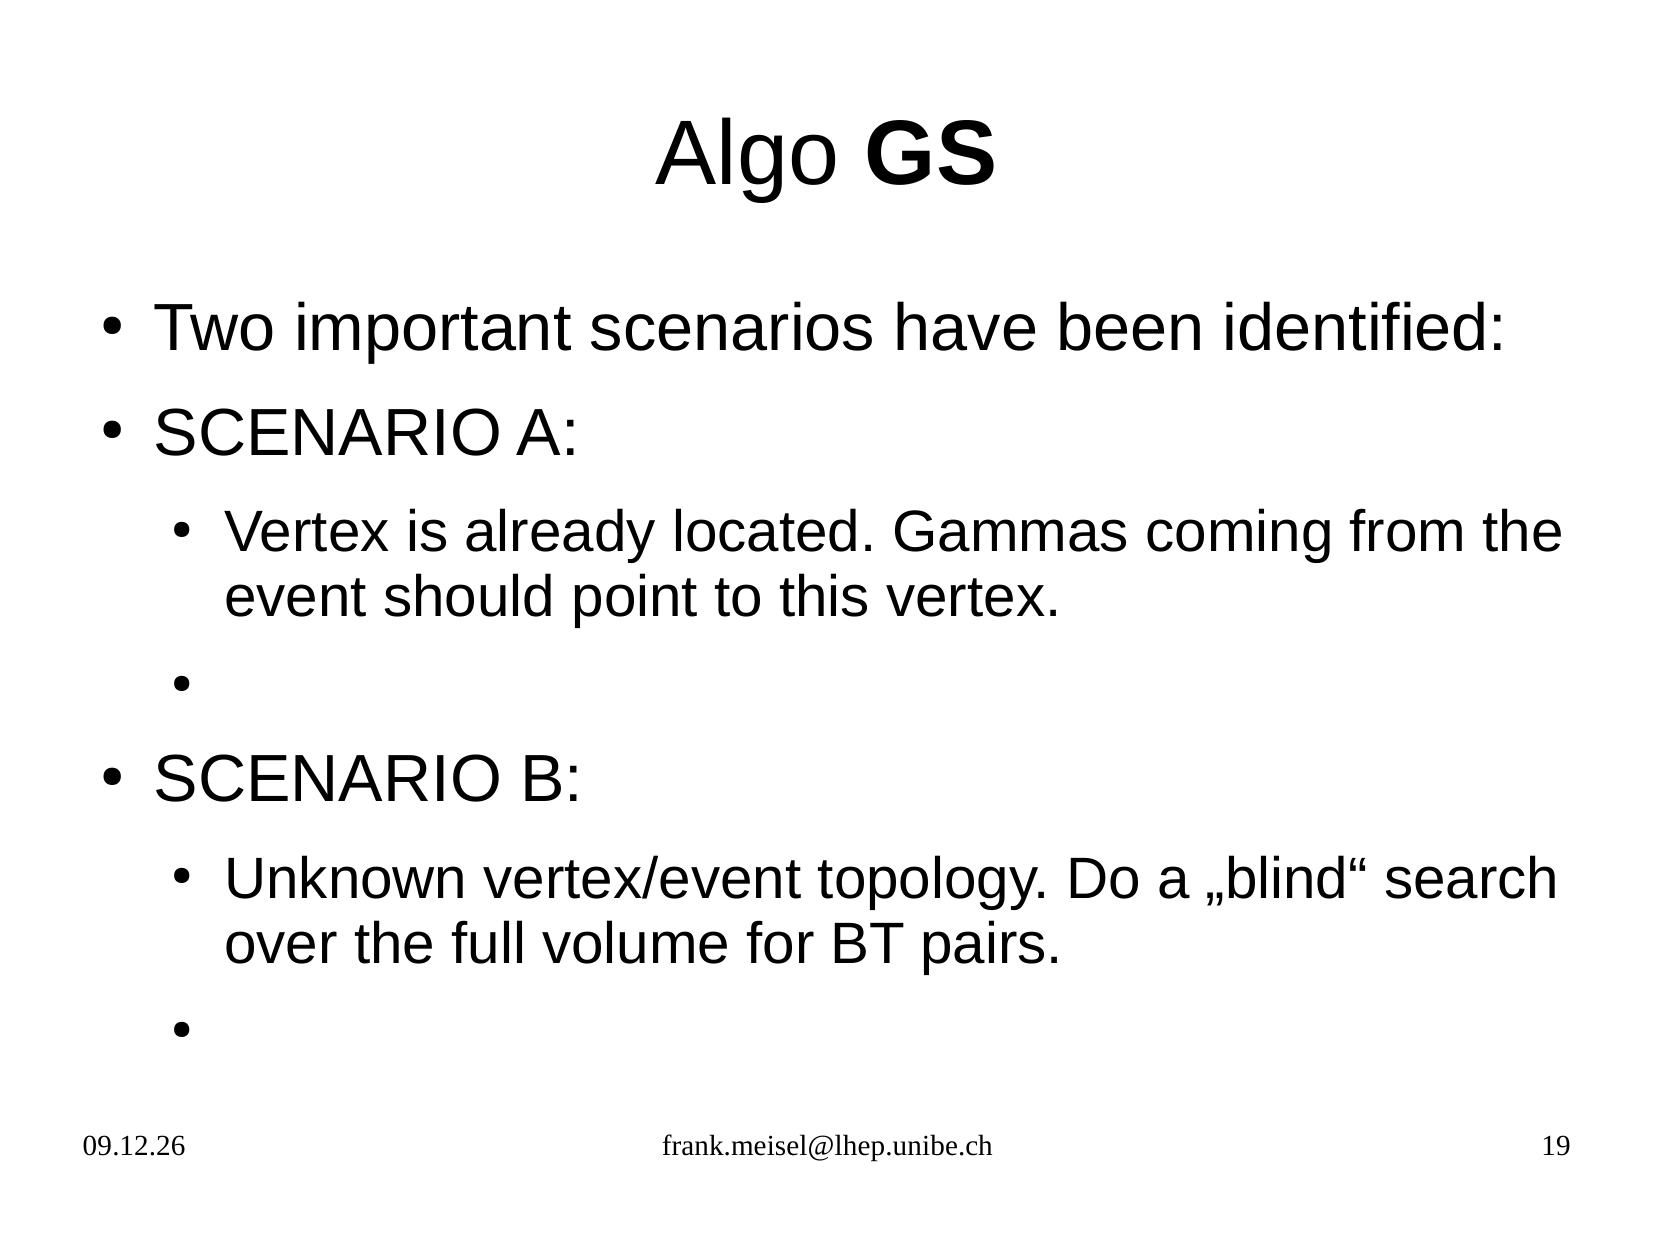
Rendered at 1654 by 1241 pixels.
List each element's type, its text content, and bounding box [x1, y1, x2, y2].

list Two important scenarios have been identified: SCENARIO A: Vertex is already located. Gammas coming from the event should point to this vertex. SCENARIO B: Unknown vertex/event topology. Do a „blind“ search over the full volume for BT pairs. [82, 290, 1571, 1109]
title Algo GS [82, 49, 1571, 257]
